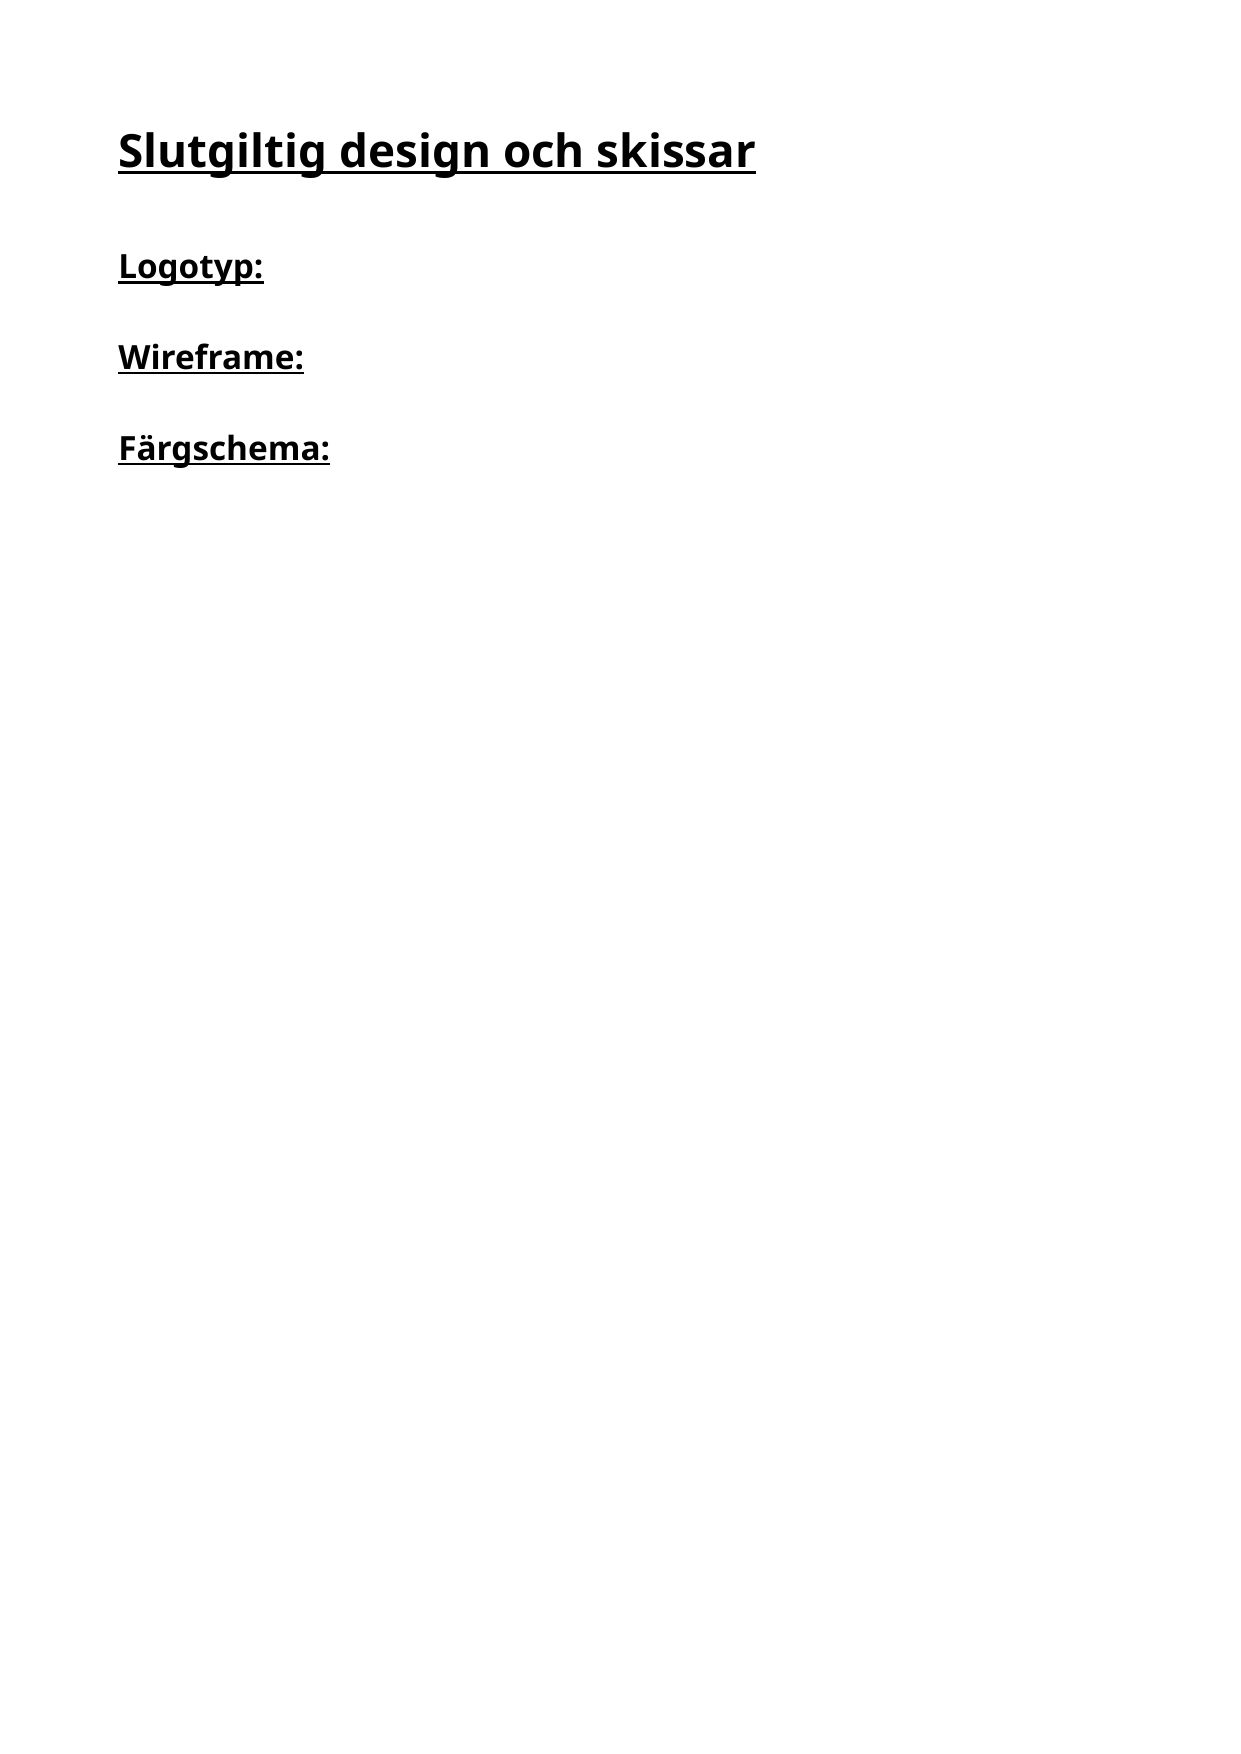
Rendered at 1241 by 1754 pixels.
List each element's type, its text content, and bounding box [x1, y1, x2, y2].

text Logotyp: [118, 243, 1122, 288]
text Wireframe: [118, 334, 1122, 379]
text Slutgiltig design och skissar [118, 118, 1122, 181]
text Färgschema: [118, 424, 1122, 470]
